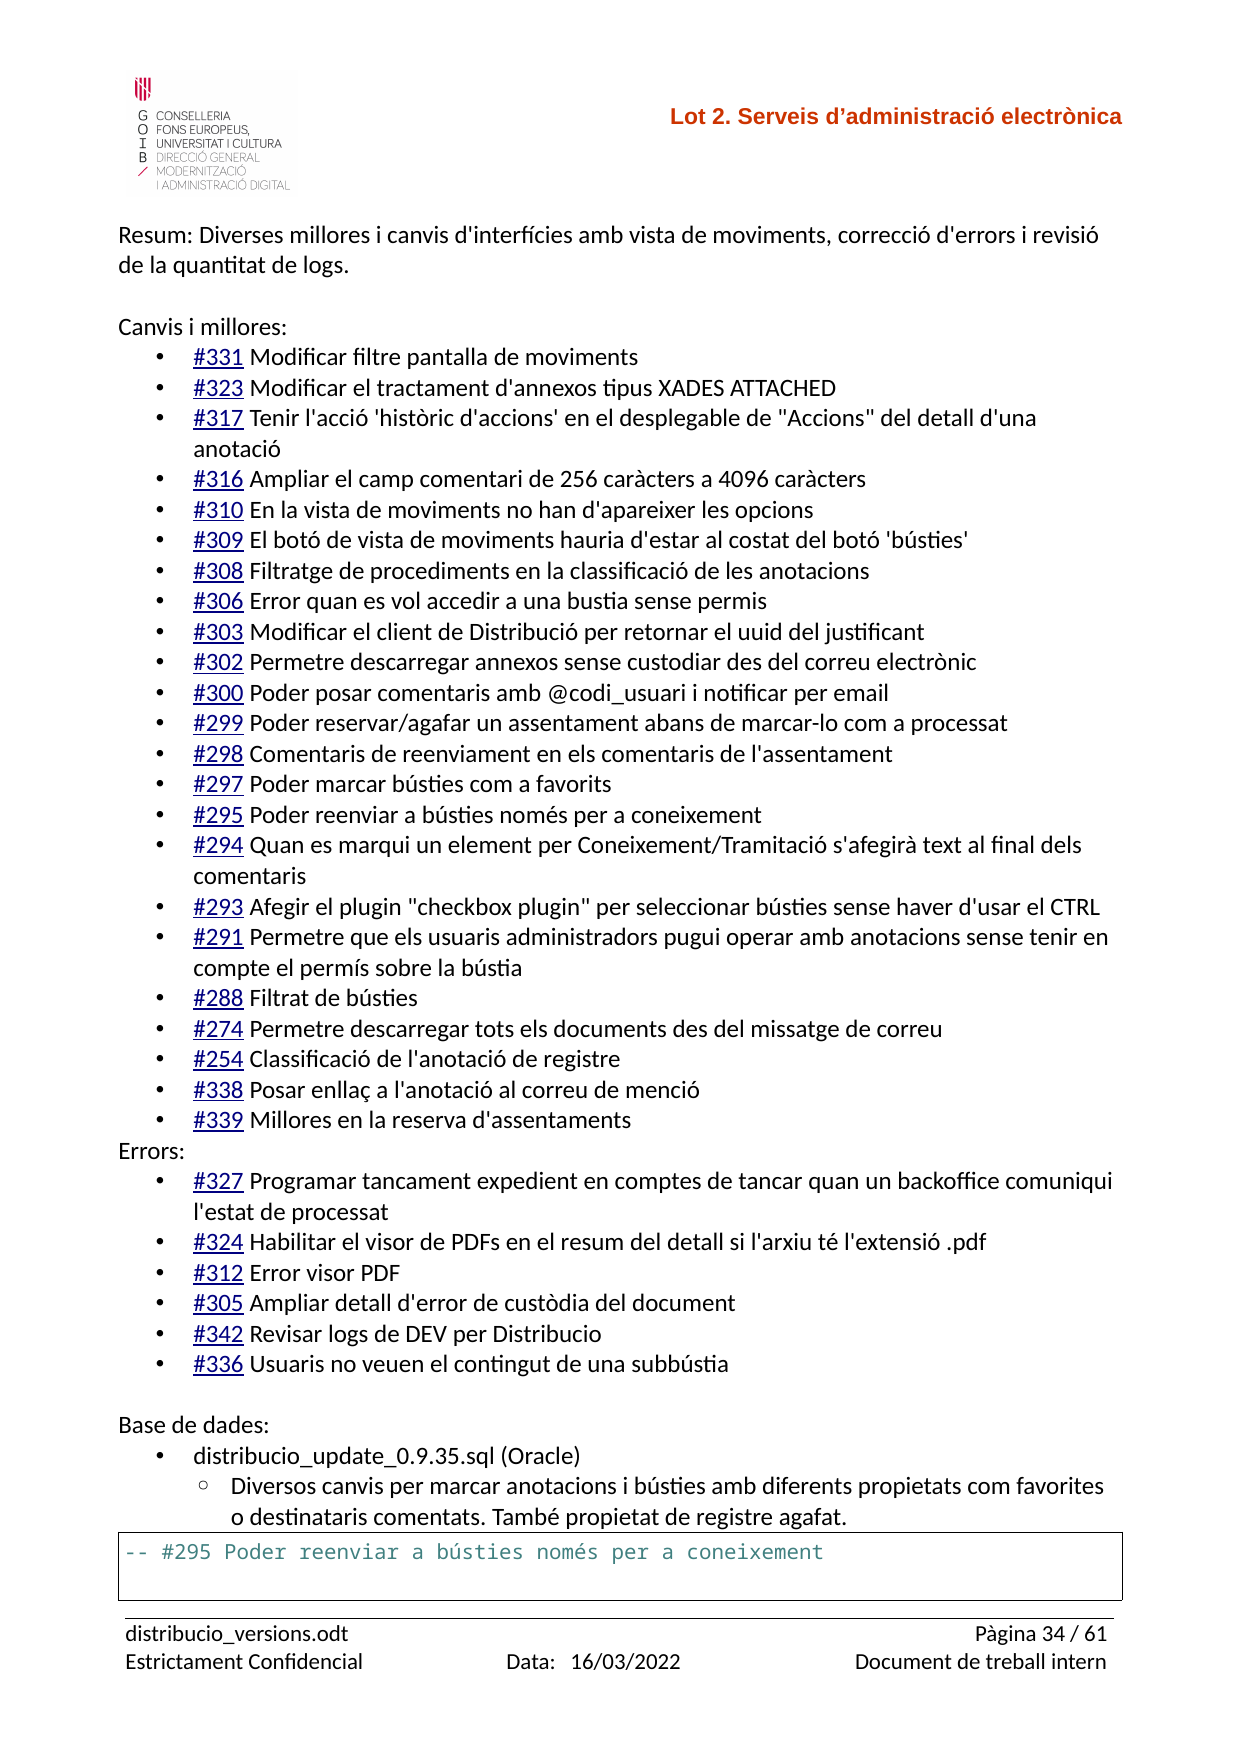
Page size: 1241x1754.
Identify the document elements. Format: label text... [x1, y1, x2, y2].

list #295 Poder reenviar a bústies només per a coneixement [156, 799, 1122, 829]
text Resum: Diverses millores i canvis d'interfícies amb vista de moviments, correcció d'errors i revisió de la quantitat de logs. [118, 219, 1122, 280]
list #297 Poder marcar bústies com a favorits [156, 768, 1122, 799]
list #300 Poder posar comentaris amb @codi_usuari i notificar per email [156, 677, 1122, 707]
list #291 Permetre que els usuaris administradors pugui operar amb anotacions sense tenir en compte el permís sobre la bústia [156, 921, 1122, 982]
list #288 Filtrat de bústies [156, 982, 1122, 1013]
list #331 Modificar filtre pantalla de moviments [156, 341, 1122, 372]
list #302 Permetre descarregar annexos sense custodiar des del correu electrònic [156, 646, 1122, 677]
list #308 Filtratge de procediments en la classificació de les anotacions [156, 555, 1122, 585]
table_header -- #295 Poder reenviar a bústies només per a coneixement [119, 1533, 1122, 1600]
list #312 Error visor PDF [156, 1257, 1122, 1287]
list #298 Comentaris de reenviament en els comentaris de l'assentament [156, 738, 1122, 768]
list #309 El botó de vista de moviments hauria d'estar al costat del botó 'bústies' [156, 524, 1122, 555]
list #336 Usuaris no veuen el contingut de una subbústia [156, 1348, 1122, 1379]
list #293 Afegir el plugin "checkbox plugin" per seleccionar bústies sense haver d'usar el CTRL [156, 891, 1122, 921]
list #305 Ampliar detall d'error de custòdia del document [156, 1287, 1122, 1318]
list #316 Ampliar el camp comentari de 256 caràcters a 4096 caràcters [156, 463, 1122, 494]
list #306 Error quan es vol accedir a una bustia sense permis [156, 585, 1122, 616]
list #324 Habilitar el visor de PDFs en el resum del detall si l'arxiu té l'extensió .pdf [156, 1226, 1122, 1257]
picture [126, 70, 299, 197]
list #323 Modificar el tractament d'annexos tipus XADES ATTACHED [156, 372, 1122, 402]
list #299 Poder reservar/agafar un assentament abans de marcar-lo com a processat [156, 707, 1122, 738]
list #338 Posar enllaç a l'anotació al correu de menció [156, 1074, 1122, 1104]
list #310 En la vista de moviments no han d'apareixer les opcions [156, 494, 1122, 524]
list #294 Quan es marqui un element per Coneixement/Tramitació s'afegirà text al final dels comentaris [156, 829, 1122, 891]
list #303 Modificar el client de Distribució per retornar el uuid del justificant [156, 616, 1122, 646]
list #274 Permetre descarregar tots els documents des del missatge de correu [156, 1013, 1122, 1043]
list distribucio_update_0.9.35.sql (Oracle) [156, 1440, 1122, 1471]
list #342 Revisar logs de DEV per Distribucio [156, 1318, 1122, 1348]
list #339 Millores en la reserva d'assentaments [156, 1104, 1122, 1135]
list #317 Tenir l'acció 'històric d'accions' en el desplegable de "Accions" del detall d'una anotació [156, 402, 1122, 463]
text Base de dades: [118, 1409, 1122, 1440]
text Canvis i millores: [118, 311, 1122, 341]
list #327 Programar tancament expedient en comptes de tancar quan un backoffice comuniqui l'estat de processat [156, 1165, 1122, 1226]
text Errors: [118, 1135, 1122, 1165]
list Diversos canvis per marcar anotacions i bústies amb diferents propietats com favorites o destinataris comentats. També propietat de registre agafat. [193, 1471, 1122, 1532]
list #254 Classificació de l'anotació de registre [156, 1043, 1122, 1074]
